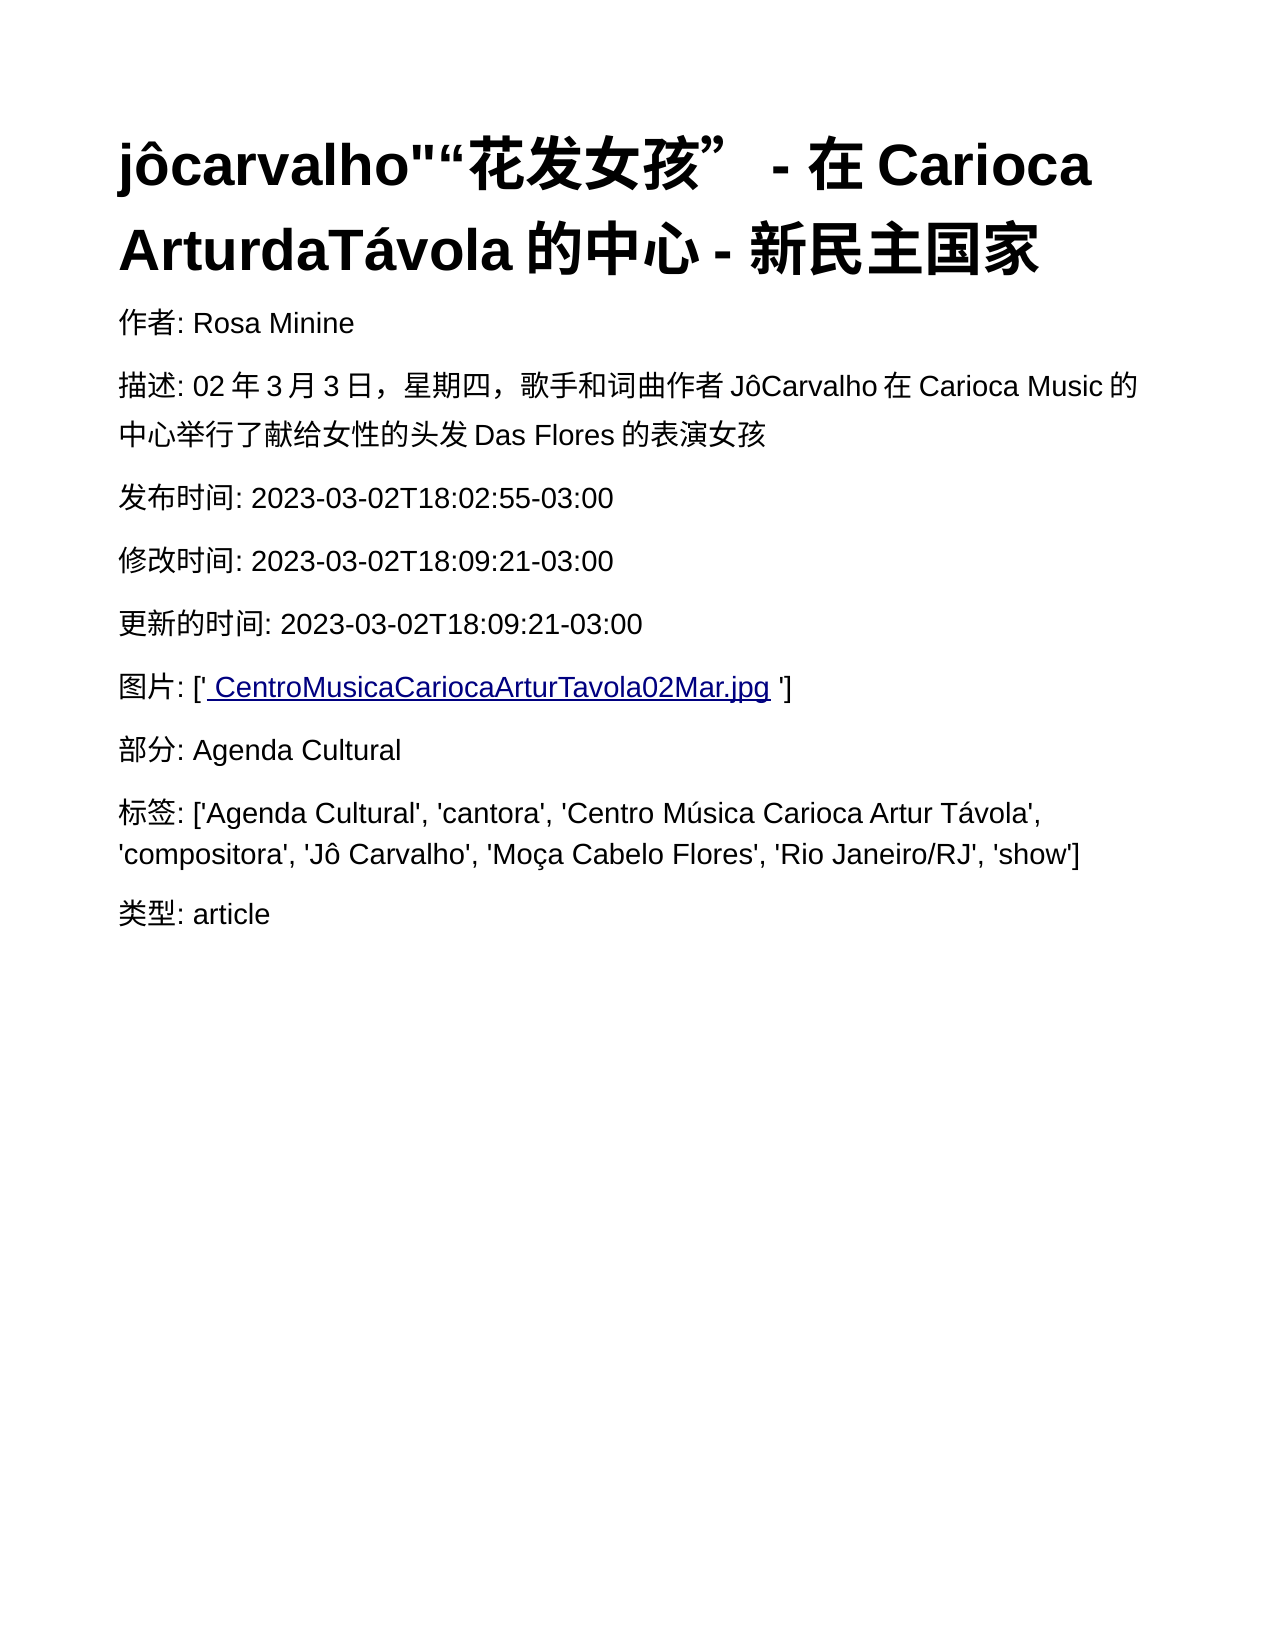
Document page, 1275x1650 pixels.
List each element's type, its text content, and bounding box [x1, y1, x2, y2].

text 更新的时间: 2023-03-02T18:09:21-03:00 [118, 601, 1157, 643]
text 图片: [' CentroMusicaCariocaArturTavola02Mar.jpg '] [118, 664, 1157, 706]
text 描述: 02年3月3日，星期四，歌手和词曲作者JôCarvalho在Cari​​oca Music的中心举行了献给女性的头发Das Flores的表演女孩 [118, 363, 1157, 453]
text 标签: ['Agenda Cultural', 'cantora', 'Centro Música Carioca Artur Távola', 'compositora', 'Jô Carvalho', 'Moça Cabelo Flores', 'Rio Janeiro/RJ', 'show'] [118, 790, 1157, 871]
subtitle jôcarvalho"“花发女孩” - 在Cari​​oca ArturdaTávola的中心 - 新民主国家 [118, 118, 1157, 287]
text 类型: article [118, 890, 1157, 933]
text 部分: Agenda Cultural [118, 727, 1157, 769]
text 修改时间: 2023-03-02T18:09:21-03:00 [118, 537, 1157, 580]
text 发布时间: 2023-03-02T18:02:55-03:00 [118, 474, 1157, 517]
text 作者: Rosa Minine [118, 299, 1157, 342]
